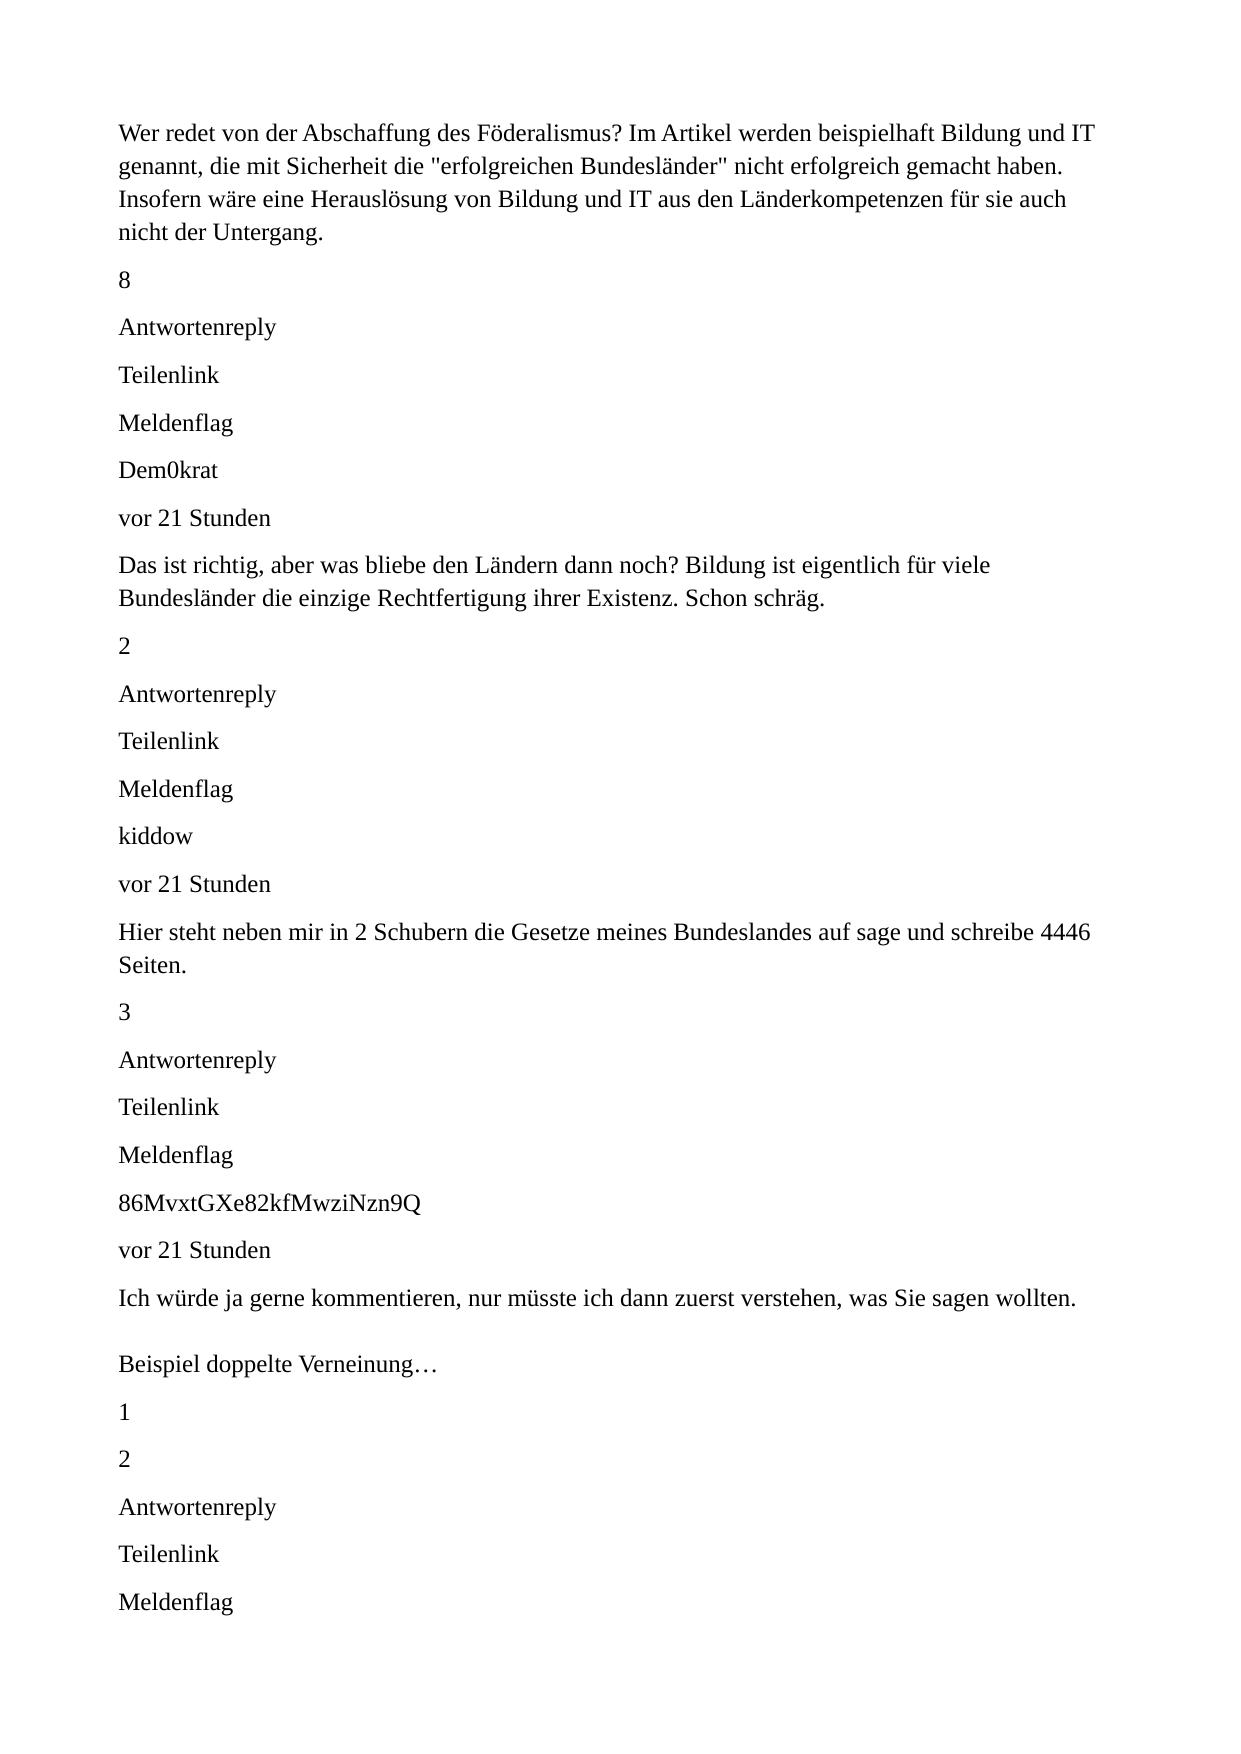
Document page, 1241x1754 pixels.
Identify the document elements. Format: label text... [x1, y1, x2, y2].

text Teilenlink [118, 1092, 1122, 1121]
text Teilenlink [118, 360, 1122, 389]
text Antwortenreply [118, 312, 1122, 341]
text 3 [118, 997, 1122, 1026]
text Ich würde ja gerne kommentieren, nur müsste ich dann zuerst verstehen, was Sie sagen wollten. Beispiel doppelte Verneinung… [118, 1283, 1122, 1378]
text Meldenflag [118, 1587, 1122, 1616]
text 2 [118, 631, 1122, 660]
text 2 [118, 1444, 1122, 1473]
text Antwortenreply [118, 1492, 1122, 1521]
text Antwortenreply [118, 679, 1122, 707]
text Teilenlink [118, 726, 1122, 755]
text 86MvxtGXe82kfMwziNzn9Q [118, 1188, 1122, 1216]
text Meldenflag [118, 774, 1122, 803]
text Antwortenreply [118, 1045, 1122, 1074]
text Wer redet von der Abschaffung des Föderalismus? Im Artikel werden beispielhaft Bildung und IT genannt, die mit Sicherheit die "erfolgreichen Bundesländer" nicht erfolgreich gemacht haben. Insofern wäre eine Herauslösung von Bildung und IT aus den Länderkompetenzen für sie auch nicht der Untergang. [118, 118, 1122, 246]
text vor 21 Stunden [118, 869, 1122, 898]
text 8 [118, 265, 1122, 293]
text Meldenflag [118, 408, 1122, 436]
text Das ist richtig, aber was bliebe den Ländern dann noch? Bildung ist eigentlich für viele Bundesländer die einzige Rechtfertigung ihrer Existenz. Schon schräg. [118, 550, 1122, 612]
text kiddow [118, 821, 1122, 850]
text Hier steht neben mir in 2 Schubern die Gesetze meines Bundeslandes auf sage und schreibe 4446 Seiten. [118, 917, 1122, 978]
text vor 21 Stunden [118, 503, 1122, 532]
text vor 21 Stunden [118, 1235, 1122, 1264]
text Meldenflag [118, 1140, 1122, 1169]
text 1 [118, 1397, 1122, 1425]
text Dem0krat [118, 455, 1122, 484]
text Teilenlink [118, 1539, 1122, 1568]
